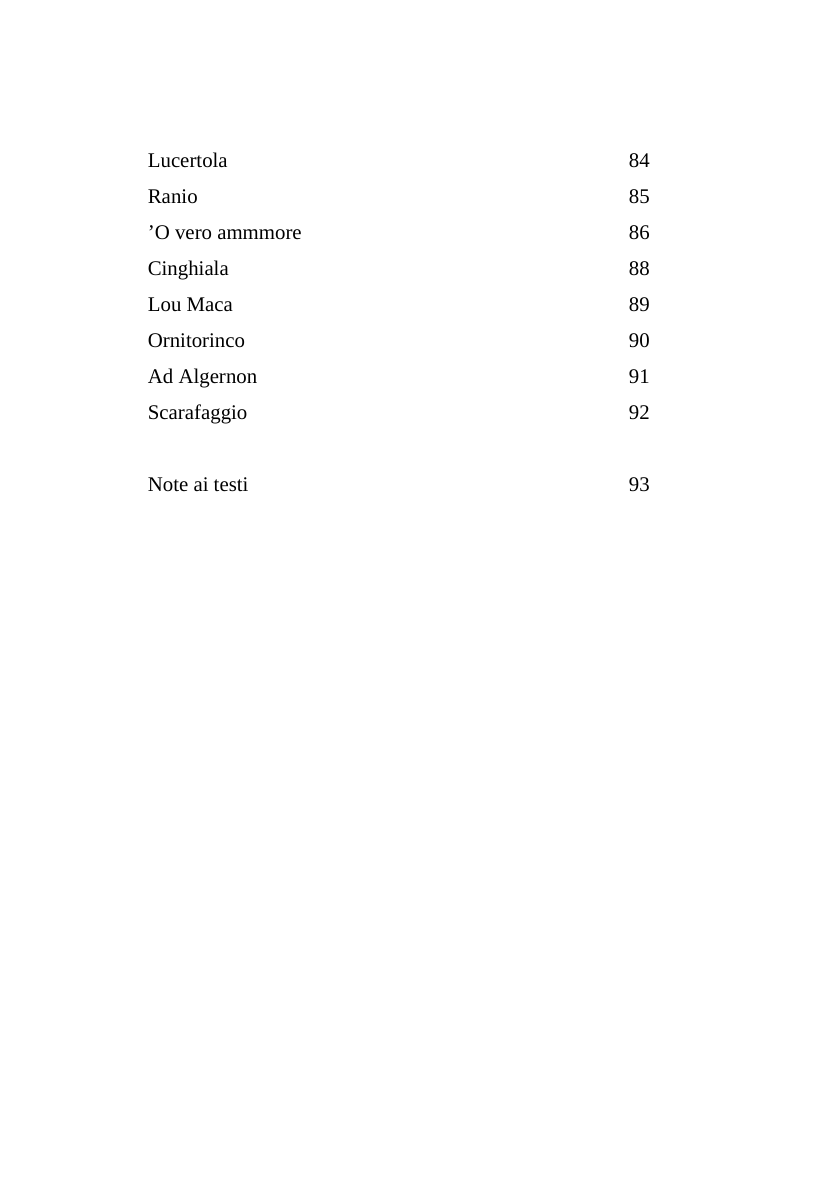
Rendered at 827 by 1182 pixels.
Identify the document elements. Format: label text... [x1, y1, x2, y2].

text ’O vero ammmore 86 [88, 220, 738, 244]
text Scarafaggio 92 [88, 400, 738, 424]
text Ad Algernon 91 [88, 364, 738, 388]
text Note ai testi 93 [88, 472, 738, 496]
text Lucertola 84 [88, 148, 738, 172]
text Cinghiala 88 [88, 256, 738, 280]
text Lou Maca 89 [88, 292, 738, 316]
text Ornitorinco 90 [88, 328, 738, 352]
text Ranio 85 [88, 184, 738, 208]
